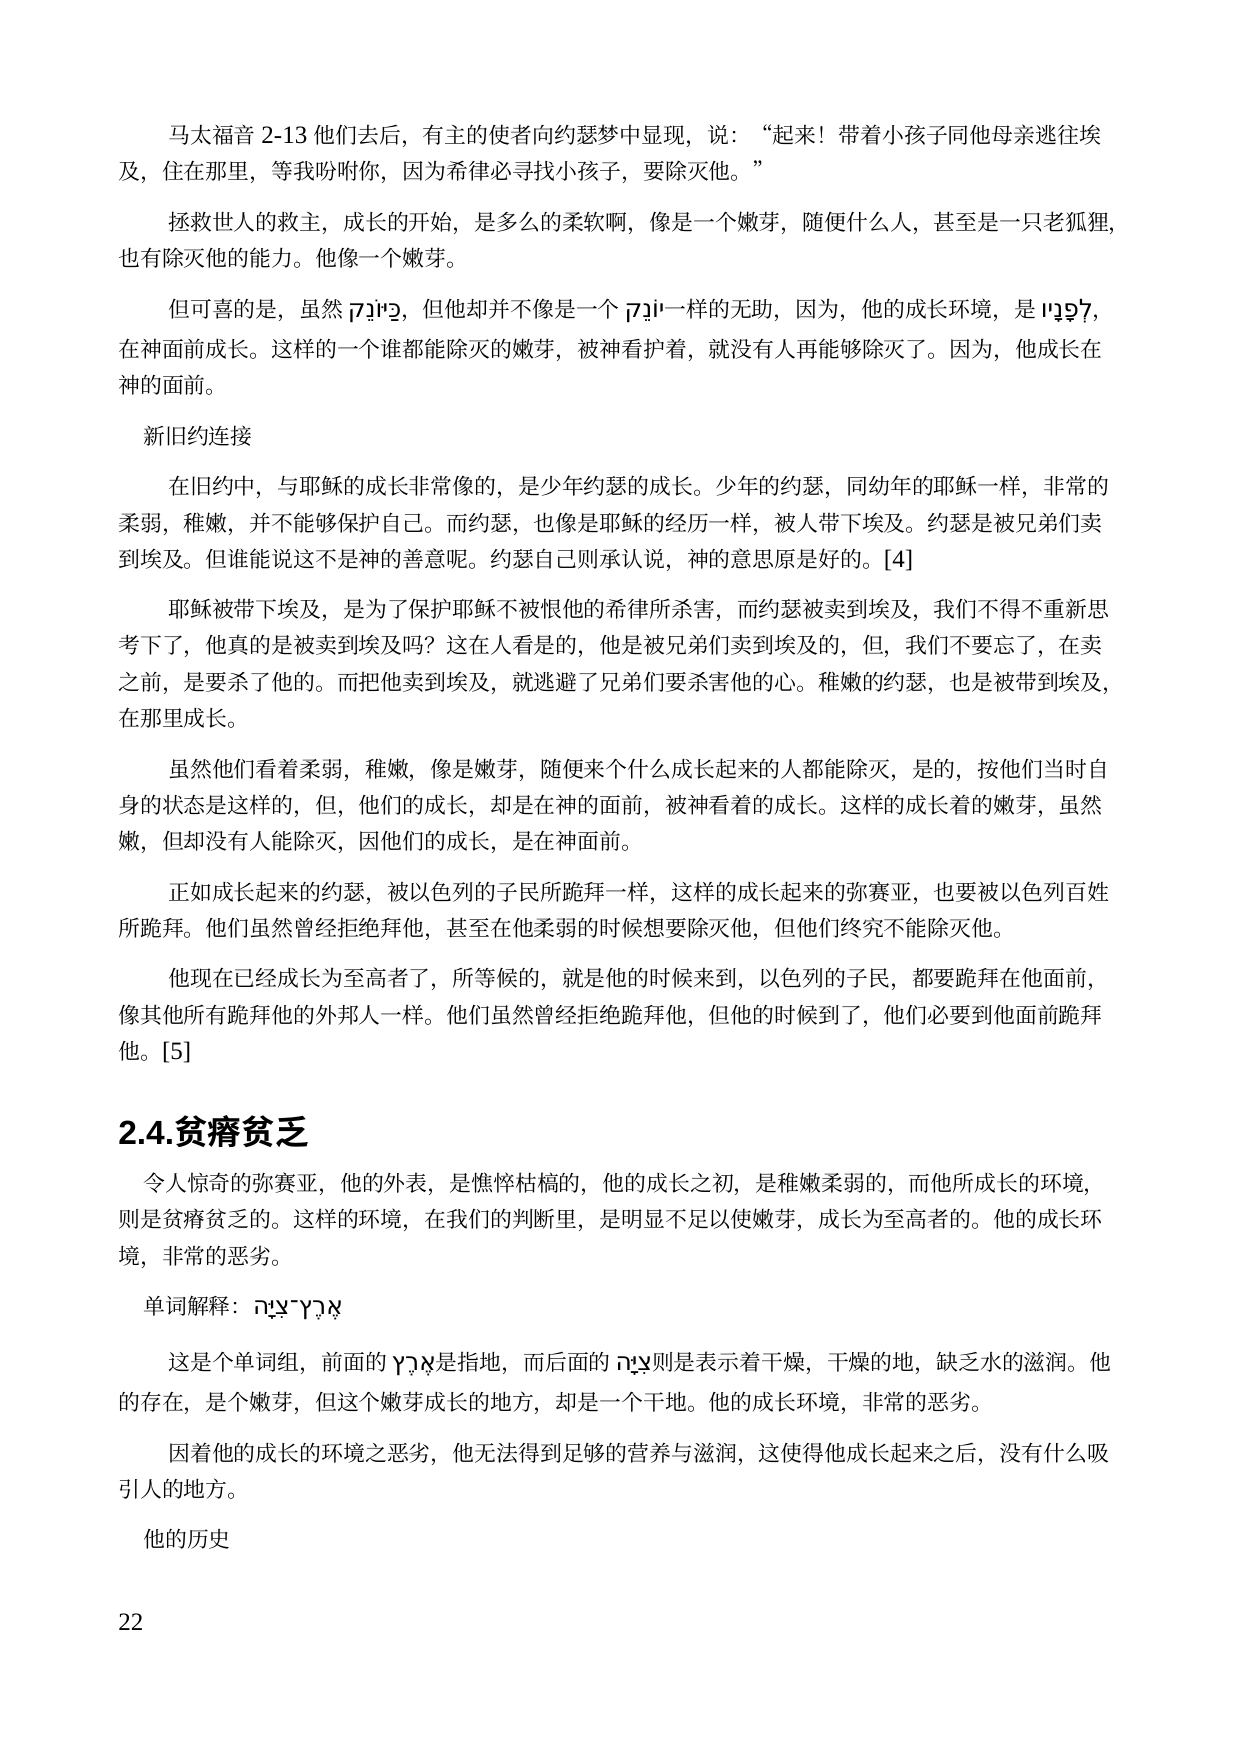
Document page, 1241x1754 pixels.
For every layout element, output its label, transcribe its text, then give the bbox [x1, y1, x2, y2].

text 新旧约连接 [118, 419, 1122, 450]
text 正如成长起来的约瑟，被以色列的子民所跪拜一样，这样的成长起来的弥赛亚，也要被以色列百姓所跪拜。他们虽然曾经拒绝拜他，甚至在他柔弱的时候想要除灭他，但他们终究不能除灭他。 [118, 875, 1122, 942]
text 马太福音 2-13 他们去后，有主的使者向约瑟梦中显现，说：“起来！带着小孩子同他母亲逃往埃及，住在那里，等我吩咐你，因为希律必寻找小孩子，要除灭他。” [118, 118, 1122, 186]
text 因着他的成长的环境之恶劣，他无法得到足够的营养与滋润，这使得他成长起来之后，没有什么吸引人的地方。 [118, 1436, 1122, 1503]
subtitle 2.4.贫瘠贫乏 [118, 1106, 1122, 1154]
text 单词解释：אֶרֶץ־צִיָּה [118, 1289, 1122, 1325]
text 虽然他们看着柔弱，稚嫩，像是嫩芽，随便来个什么成长起来的人都能除灭，是的，按他们当时自身的状态是这样的，但，他们的成长，却是在神的面前，被神看着的成长。这样的成长着的嫩芽，虽然嫩，但却没有人能除灭，因他们的成长，是在神面前。 [118, 752, 1122, 856]
text 耶稣被带下埃及，是为了保护耶稣不被恨他的希律所杀害，而约瑟被卖到埃及，我们不得不重新思考下了，他真的是被卖到埃及吗？这在人看是的，他是被兄弟们卖到埃及的，但，我们不要忘了，在卖之前，是要杀了他的。而把他卖到埃及，就逃避了兄弟们要杀害他的心。稚嫩的约瑟，也是被带到埃及，在那里成长。 [118, 593, 1122, 732]
text 在旧约中，与耶稣的成长非常像的，是少年约瑟的成长。少年的约瑟，同幼年的耶稣一样，非常的柔弱，稚嫩，并不能够保护自己。而约瑟，也像是耶稣的经历一样，被人带下埃及。约瑟是被兄弟们卖到埃及。但谁能说这不是神的善意呢。约瑟自己则承认说，神的意思原是好的。[4] [118, 469, 1122, 573]
text 令人惊奇的弥赛亚，他的外表，是憔悴枯槁的，他的成长之初，是稚嫩柔弱的，而他所成长的环境，则是贫瘠贫乏的。这样的环境，在我们的判断里，是明显不足以使嫩芽，成长为至高者的。他的成长环境，非常的恶劣。 [118, 1167, 1122, 1270]
text 他现在已经成长为至高者了，所等候的，就是他的时候来到，以色列的子民，都要跪拜在他面前，像其他所有跪拜他的外邦人一样。他们虽然曾经拒绝跪拜他，但他的时候到了，他们必要到他面前跪拜他。[5] [118, 962, 1122, 1065]
text 他的历史 [118, 1523, 1122, 1554]
text 这是个单词组，前面的אֶרֶץ是指地，而后面的צִיָּה则是表示着干燥，干燥的地，缺乏水的滋润。他的存在，是个嫩芽，但这个嫩芽成长的地方，却是一个干地。他的成长环境，非常的恶劣。 [118, 1345, 1122, 1416]
text 拯救世人的救主，成长的开始，是多么的柔软啊，像是一个嫩芽，随便什么人，甚至是一只老狐狸，也有除灭他的能力。他像一个嫩芽。 [118, 205, 1122, 273]
text 但可喜的是，虽然כַּיּוֹנֵק，但他却并不像是一个יוׂנֵק一样的无助，因为，他的成长环境，是לְפָנָיו，在神面前成长。这样的一个谁都能除灭的嫩芽，被神看护着，就没有人再能够除灭了。因为，他成长在神的面前。 [118, 292, 1122, 399]
